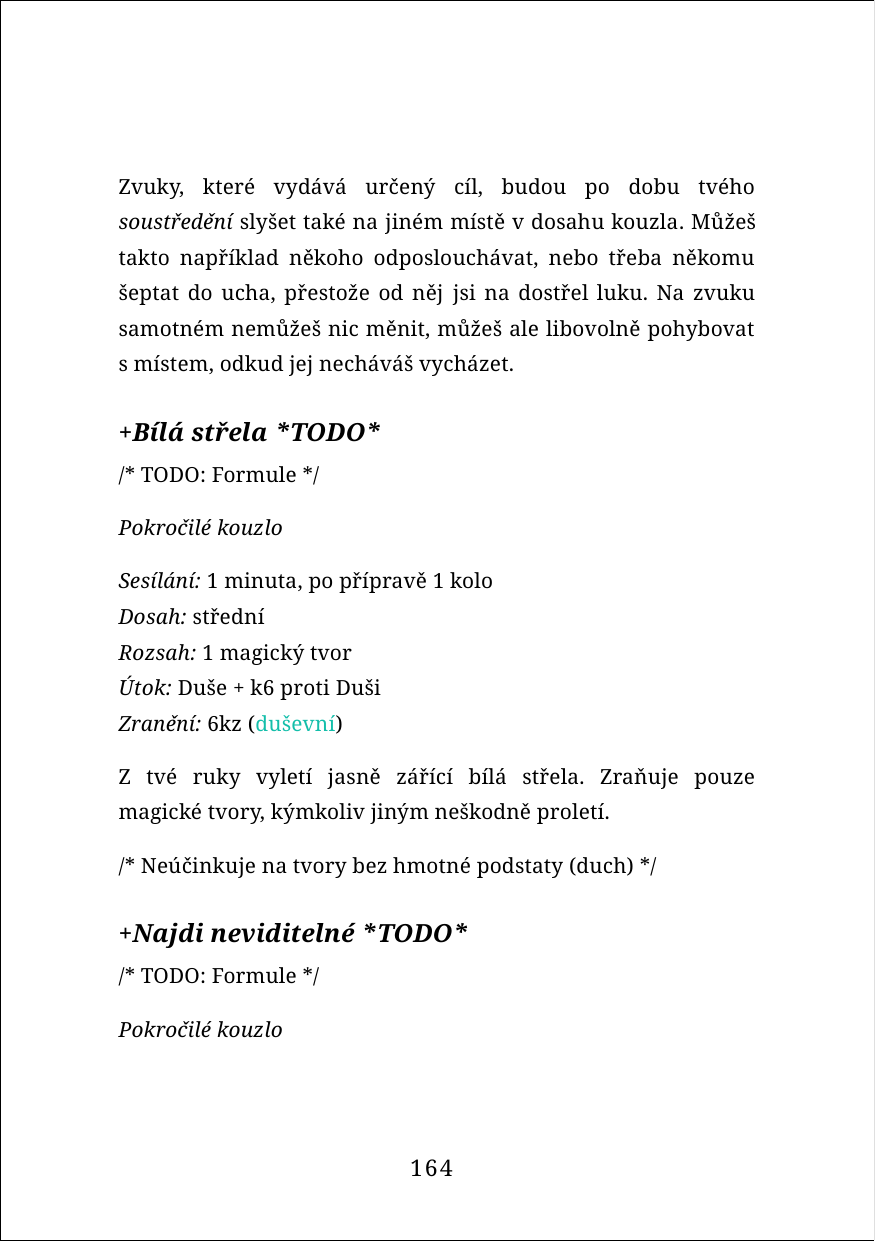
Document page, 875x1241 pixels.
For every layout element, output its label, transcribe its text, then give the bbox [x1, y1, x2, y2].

text /* TODO: Formule */ [118, 962, 756, 990]
text Zvuky, které vydává určený cíl, budou po dobu tvého soustředění slyšet také na jiném místě v dosahu kouzla. Můžeš takto například někoho odposlouchávat, nebo třeba někomu šeptat do ucha, přestože od něj jsi na dostřel luku. Na zvuku samotném nemůžeš nic měnit, můžeš ale libovolně pohybovat s místem, odkud jej necháváš vycházet. [118, 172, 756, 378]
text /* Neúčinkuje na tvory bez hmotné podstaty (duch) */ [118, 851, 756, 879]
subtitle +Najdi neviditelné *TODO* [118, 916, 756, 950]
text Z tvé ruky vyletí jasně zářící bílá střela. Zraňuje pouze magické tvory, kýmkoliv jiným neškodně proletí. [118, 762, 756, 826]
text /* TODO: Formule */ [118, 460, 756, 489]
text Pokročilé kouzlo [118, 513, 756, 542]
text Sesílání: 1 minuta, po přípravě 1 kolo Dosah: střední Rozsah: 1 magický tvor Útok: Duše + k6 proti Duši Zranění: 6kz (duševní) [118, 567, 756, 737]
subtitle +Bílá střela *TODO* [118, 414, 756, 448]
text Pokročilé kouzlo [118, 1015, 756, 1043]
